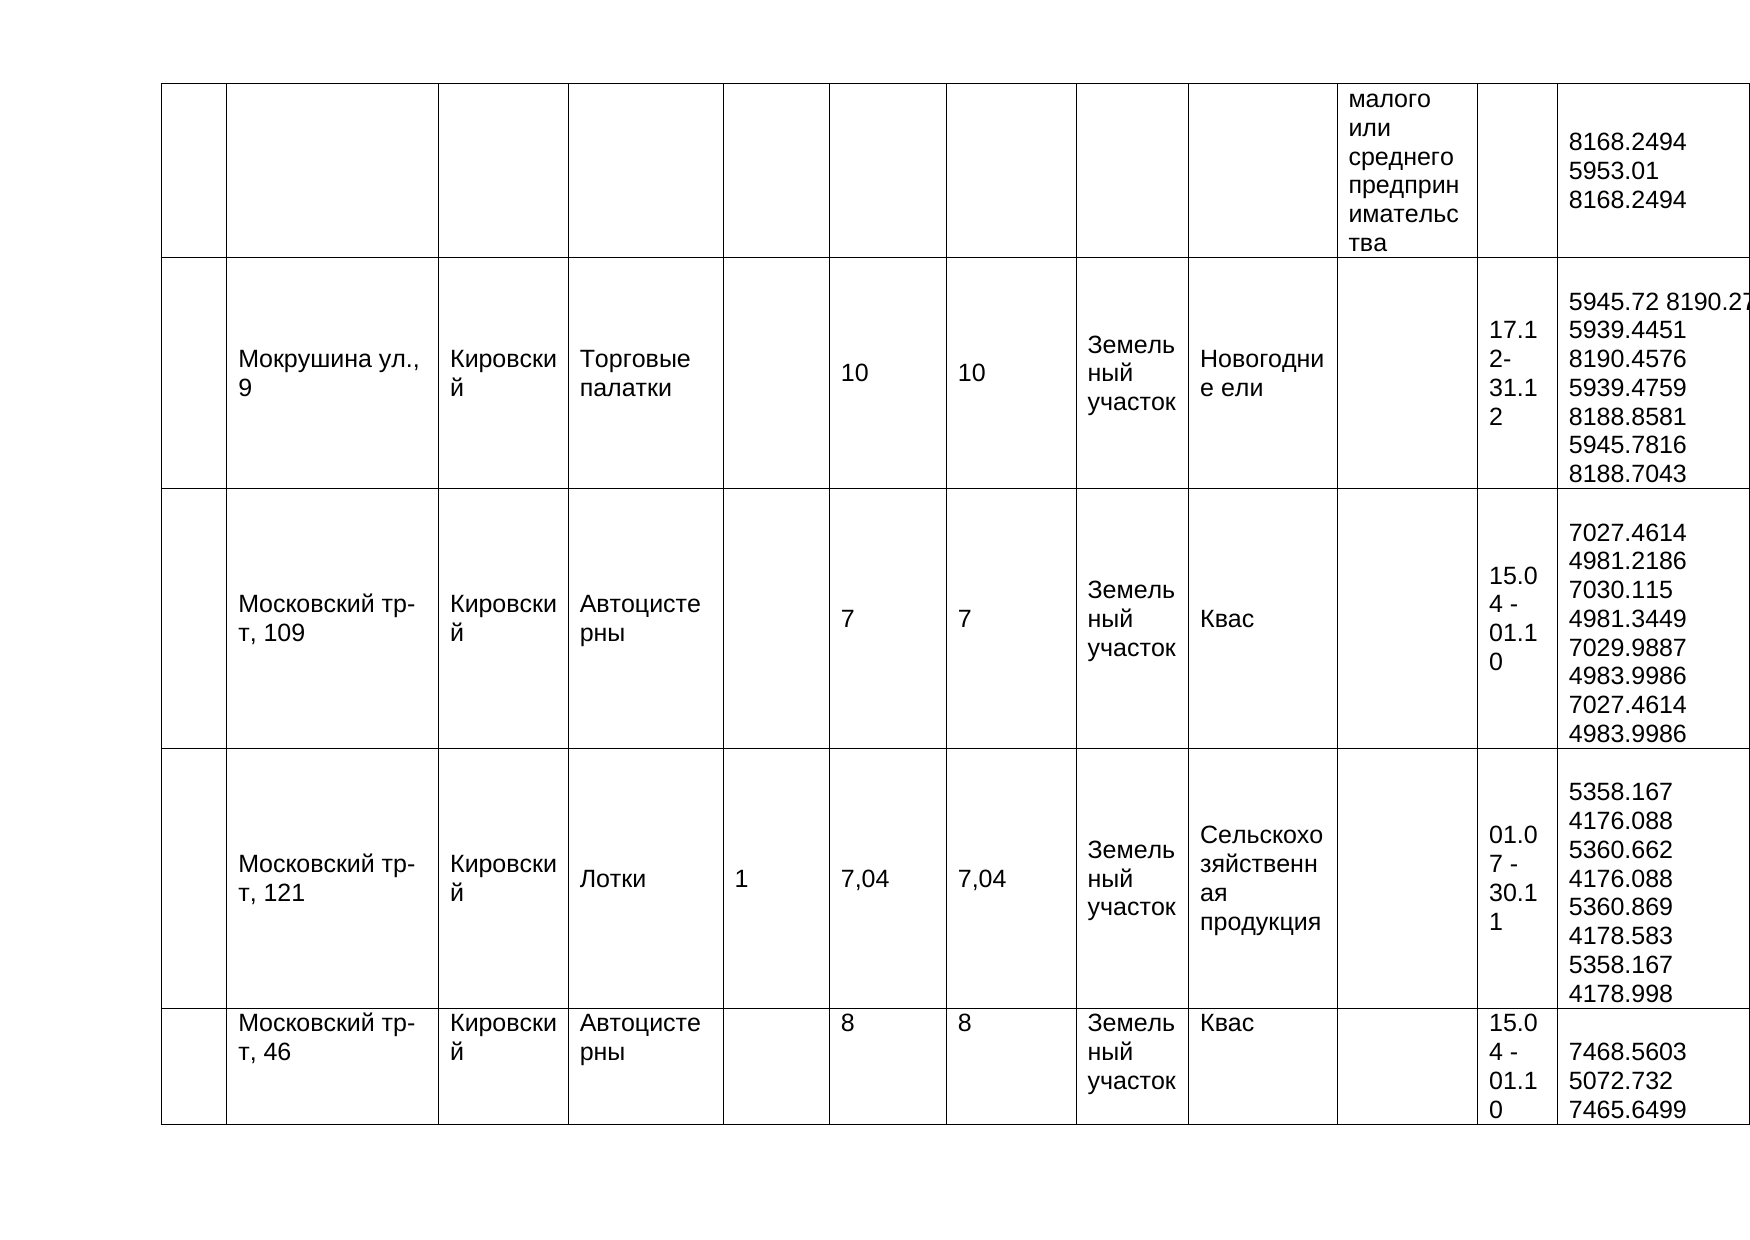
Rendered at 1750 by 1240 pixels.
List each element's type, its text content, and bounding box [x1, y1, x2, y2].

table_cell [162, 1009, 226, 1123]
table_cell [1077, 84, 1188, 257]
table_cell Московский тр-т, 121 [227, 749, 438, 1007]
table_cell 7,04 [830, 749, 946, 1007]
table_cell 17.12- 31.12 [1478, 258, 1557, 488]
table_cell 7027.4614 4981.2186 7030.115 4981.3449 7029.9887 4983.9986 7027.4614 4983.9986 [1558, 489, 1749, 748]
table_cell Земельный участок [1077, 1009, 1188, 1123]
table_cell 5945.72 8190.273 5939.4451 8190.4576 5939.4759 8188.8581 5945.7816 8188.7043 [1558, 258, 1749, 488]
table_cell Земельный участок [1077, 489, 1188, 748]
table_cell [1189, 84, 1337, 257]
table_cell [947, 84, 1076, 257]
table_cell 7 [947, 489, 1076, 748]
table_cell [724, 84, 829, 257]
table_cell Кировский [439, 489, 568, 748]
table_cell 15.04 - 01.10 [1478, 489, 1557, 748]
table_cell [724, 489, 829, 748]
table_cell Московский тр-т, 46 [227, 1009, 438, 1123]
table_cell [1478, 84, 1557, 257]
table_cell Кировский [439, 258, 568, 488]
table_cell Новогодние ели [1189, 258, 1337, 488]
table_cell 01.07 - 30.11 [1478, 749, 1557, 1007]
table_cell 7,04 [947, 749, 1076, 1007]
table_cell 10 [830, 258, 946, 488]
table_cell Московский тр-т, 109 [227, 489, 438, 748]
table_cell [830, 84, 946, 257]
table_cell Автоцистерны [569, 1009, 723, 1123]
table_cell 8 [830, 1009, 946, 1123]
table_cell 8168.2494 5953.01 8168.2494 [1558, 84, 1749, 257]
table_cell [724, 1009, 829, 1123]
table_cell [569, 84, 723, 257]
table_cell 7 [830, 489, 946, 748]
table_cell 8 [947, 1009, 1076, 1123]
table_cell Квас [1189, 489, 1337, 748]
table_cell Торговые палатки [569, 258, 723, 488]
table_cell малого или среднего предпринимательства [1338, 84, 1477, 257]
table_cell Лотки [569, 749, 723, 1007]
table_cell Кировский [439, 1009, 568, 1123]
table_cell [1338, 1009, 1477, 1123]
table_cell 5358.167 4176.088 5360.662 4176.088 5360.869 4178.583 5358.167 4178.998 [1558, 749, 1749, 1007]
table_cell [162, 84, 226, 257]
table_cell Сельскохозяйственная продукция [1189, 749, 1337, 1007]
table_cell Мокрушина ул., 9 [227, 258, 438, 488]
table_cell [162, 489, 226, 748]
table_cell [162, 258, 226, 488]
table_cell [1338, 489, 1477, 748]
table_cell Автоцистерны [569, 489, 723, 748]
table_cell 7468.5603 5072.732 7465.6499 [1558, 1009, 1749, 1123]
table_cell [439, 84, 568, 257]
table_cell [724, 258, 829, 488]
table_cell Квас [1189, 1009, 1337, 1123]
table_cell Земельный участок [1077, 258, 1188, 488]
table_cell 10 [947, 258, 1076, 488]
table_cell [1338, 749, 1477, 1007]
table_cell [1338, 258, 1477, 488]
table_cell 1 [724, 749, 829, 1007]
table_cell Земельный участок [1077, 749, 1188, 1007]
table_cell Кировский [439, 749, 568, 1007]
table_cell 15.04 - 01.10 [1478, 1009, 1557, 1123]
table_cell [162, 749, 226, 1007]
table_cell [227, 84, 438, 257]
